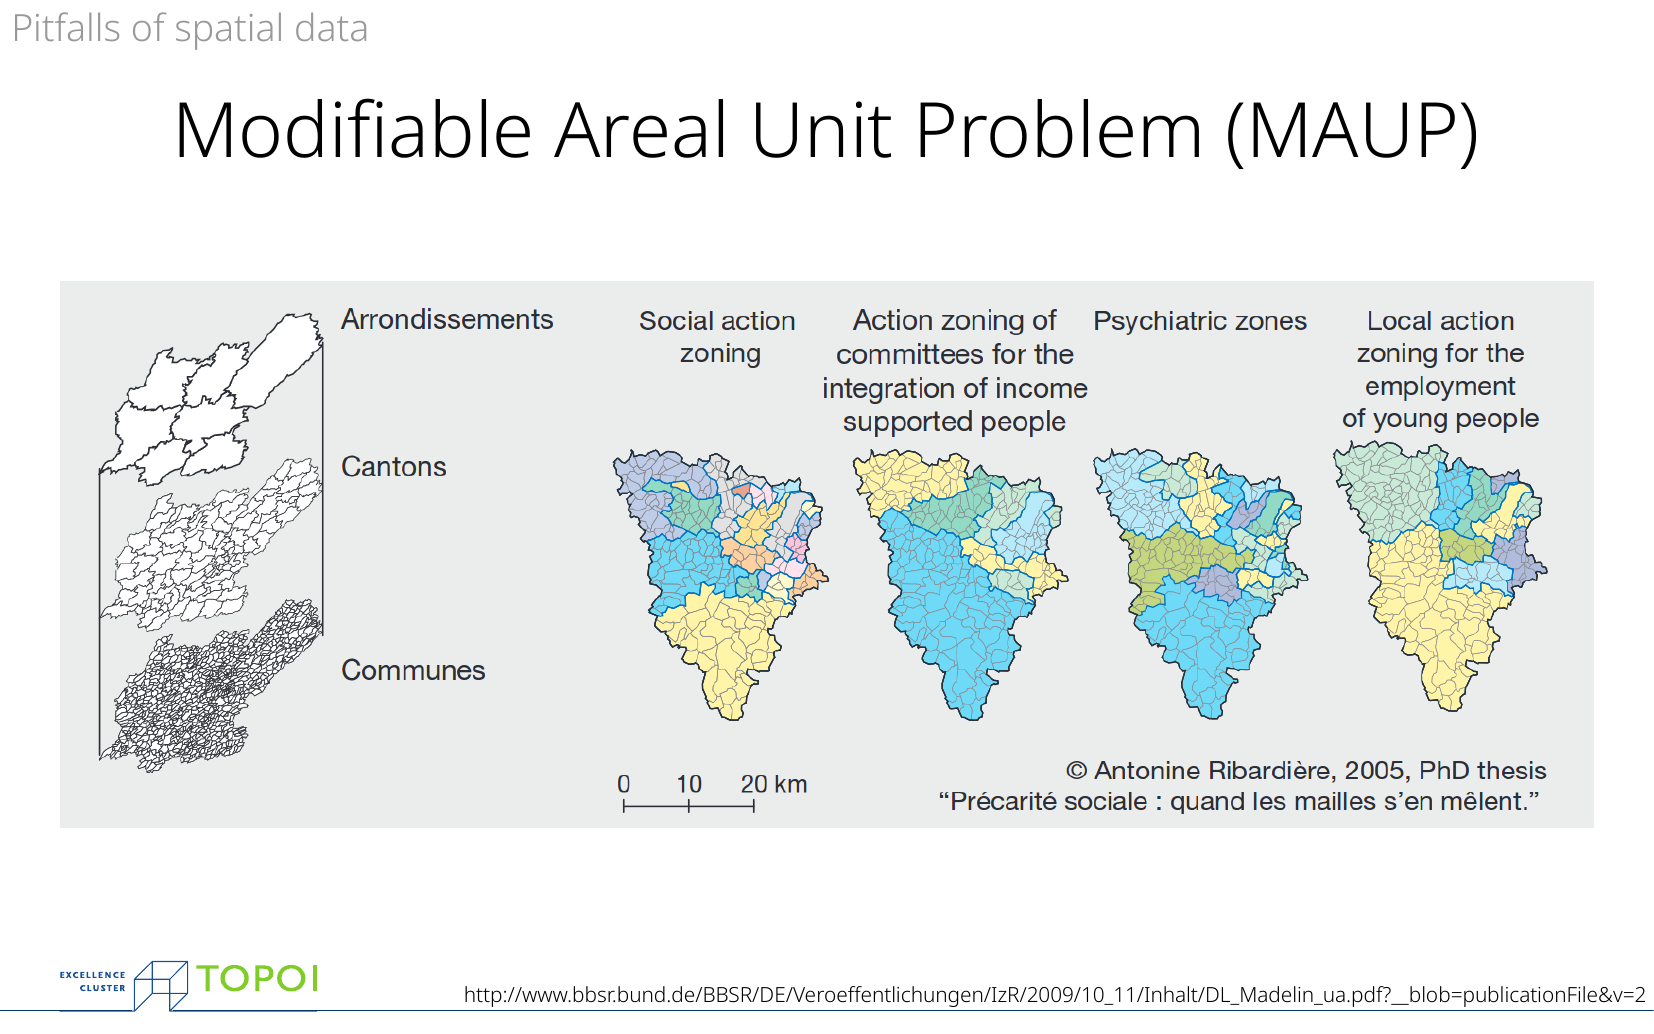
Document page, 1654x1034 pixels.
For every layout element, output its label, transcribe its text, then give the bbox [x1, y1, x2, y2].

text_box Pitfalls of spatial data [0, 0, 432, 61]
text_box http://www.bbsr.bund.de/BBSR/DE/Veroeffentlichungen/IzR/2009/10_11/Inhalt/DL_Madelin_ua.pdf?__blob=publicationFile&v=2 [360, 972, 1654, 1034]
title Modifiable Areal Unit Problem (MAUP) [82, 41, 1571, 214]
picture [60, 281, 1594, 828]
